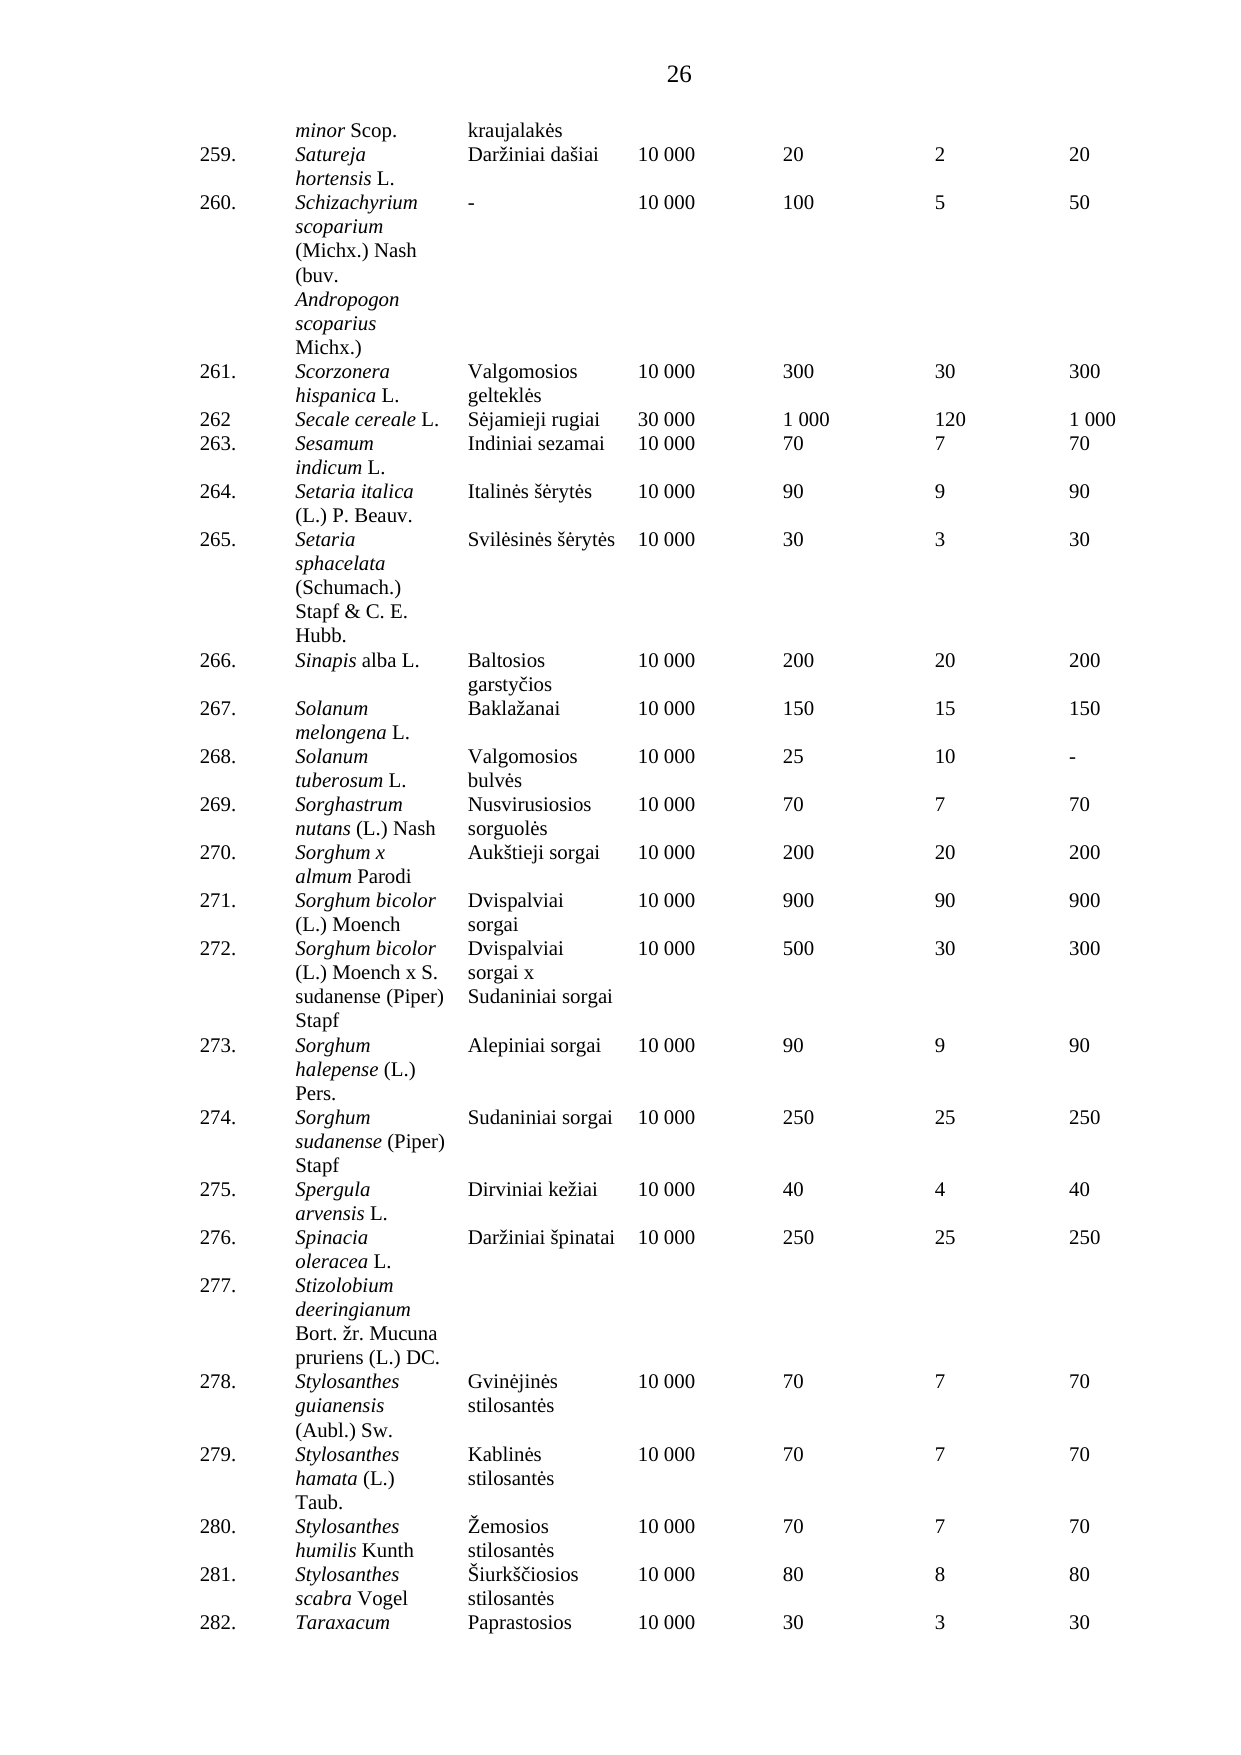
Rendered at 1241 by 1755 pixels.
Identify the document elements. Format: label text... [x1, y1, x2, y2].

table_cell 70 [772, 1442, 923, 1514]
table_cell 70 [1058, 1514, 1192, 1562]
table_cell 50 [1058, 190, 1192, 359]
table_cell 70 [1058, 792, 1192, 840]
table_cell - [456, 190, 627, 359]
table_cell 10 000 [627, 744, 772, 792]
table_cell 10 000 [627, 792, 772, 840]
table_cell 10 000 [627, 1369, 772, 1442]
table_cell 261. [189, 359, 284, 407]
table_cell Sudaniniai sorgai [456, 1105, 627, 1177]
table_cell 10 000 [627, 1562, 772, 1610]
table_cell Baltosios garstyčios [456, 648, 627, 696]
table_cell 271. [189, 888, 284, 936]
table_cell Alepiniai sorgai [456, 1033, 627, 1105]
table_cell 277. [189, 1273, 284, 1369]
table_cell Spergula arvensis L. [284, 1177, 456, 1225]
table_cell 10 000 [627, 527, 772, 647]
table_cell 7 [923, 1442, 1058, 1514]
table_cell 4 [923, 1177, 1058, 1225]
table_cell Sorghum halepense (L.) Pers. [284, 1033, 456, 1105]
table_cell 259. [189, 142, 284, 190]
table_cell 200 [1058, 840, 1192, 888]
table_cell 120 [923, 407, 1058, 431]
table_cell 80 [1058, 1562, 1192, 1610]
table_cell Kablinės stilosantės [456, 1442, 627, 1514]
table_cell 70 [772, 1369, 923, 1442]
table_cell Šiurkščiosios stilosantės [456, 1562, 627, 1610]
table_cell Valgomosios gelteklės [456, 359, 627, 407]
table_cell 10 000 [627, 1033, 772, 1105]
table_cell 40 [772, 1177, 923, 1225]
table_cell 268. [189, 744, 284, 792]
table_cell Spinacia oleracea L. [284, 1225, 456, 1273]
table_cell 300 [1058, 936, 1192, 1032]
table_cell Sorghastrum nutans (L.) Nash [284, 792, 456, 840]
table_cell - [1058, 744, 1192, 792]
table_cell 3 [923, 527, 1058, 647]
table_cell Sesamum indicum L. [284, 431, 456, 479]
table_cell Dvispalviai sorgai [456, 888, 627, 936]
table_cell Daržiniai dašiai [456, 142, 627, 190]
table_cell [772, 1273, 923, 1369]
table_cell 265. [189, 527, 284, 647]
table_cell 272. [189, 936, 284, 1032]
table_cell 250 [1058, 1225, 1192, 1273]
table_cell 900 [772, 888, 923, 936]
table_cell 275. [189, 1177, 284, 1225]
table_cell 10 000 [627, 936, 772, 1032]
table_cell 25 [923, 1105, 1058, 1177]
table_cell 20 [923, 840, 1058, 888]
table_cell 282. [189, 1610, 284, 1634]
table_cell 10 000 [627, 359, 772, 407]
table_cell 1 000 [1058, 407, 1192, 431]
table_cell 40 [1058, 1177, 1192, 1225]
table_cell 25 [923, 1225, 1058, 1273]
table_cell 10 000 [627, 840, 772, 888]
table_cell 200 [1058, 648, 1192, 696]
table_cell 5 [923, 190, 1058, 359]
table_cell 70 [1058, 1442, 1192, 1514]
table_cell 250 [1058, 1105, 1192, 1177]
table_cell Sorghum x almum Parodi [284, 840, 456, 888]
table_cell 274. [189, 1105, 284, 1177]
table_cell 10 000 [627, 696, 772, 744]
table_cell minor Scop. [284, 118, 456, 142]
table_cell 8 [923, 1562, 1058, 1610]
table_cell 250 [772, 1225, 923, 1273]
table_cell 264. [189, 479, 284, 527]
table_cell Secale cereale L. [284, 407, 456, 431]
table_cell 300 [1058, 359, 1192, 407]
table_cell 10 000 [627, 1177, 772, 1225]
table_cell 90 [923, 888, 1058, 936]
table_cell Satureja hortensis L. [284, 142, 456, 190]
table_cell [1058, 1273, 1192, 1369]
table_cell Baklažanai [456, 696, 627, 744]
table_cell 30 [923, 359, 1058, 407]
table_cell 20 [1058, 142, 1192, 190]
table_cell [923, 1273, 1058, 1369]
table_cell 200 [772, 840, 923, 888]
table_cell 10 000 [627, 888, 772, 936]
table_cell 9 [923, 479, 1058, 527]
table_cell Aukštieji sorgai [456, 840, 627, 888]
table_cell 70 [772, 1514, 923, 1562]
table_cell 263. [189, 431, 284, 479]
table_cell 10 000 [627, 1442, 772, 1514]
table_cell [1058, 118, 1192, 142]
table_cell 10 000 [627, 479, 772, 527]
table_cell 10 000 [627, 1610, 772, 1634]
table_cell 500 [772, 936, 923, 1032]
table_cell Sorghum bicolor (L.) Moench [284, 888, 456, 936]
table_cell Indiniai sezamai [456, 431, 627, 479]
table_cell 70 [772, 431, 923, 479]
table_cell Stizolobium deeringianum Bort. žr. Mucuna pruriens (L.) DC. [284, 1273, 456, 1369]
table_cell [627, 1273, 772, 1369]
table_cell 7 [923, 1514, 1058, 1562]
table_cell 10 000 [627, 1514, 772, 1562]
table_cell 269. [189, 792, 284, 840]
table_cell Setaria sphacelata (Schumach.) Stapf & C. E. Hubb. [284, 527, 456, 647]
table_cell Svilėsinės šėrytės [456, 527, 627, 647]
table_cell Valgomosios bulvės [456, 744, 627, 792]
table_cell 30 [772, 1610, 923, 1634]
table_cell 70 [1058, 431, 1192, 479]
table_cell 7 [923, 1369, 1058, 1442]
table_cell 10 000 [627, 142, 772, 190]
table_cell 30 000 [627, 407, 772, 431]
table_cell 25 [772, 744, 923, 792]
table_cell Paprastosios [456, 1610, 627, 1634]
table_cell Solanum melongena L. [284, 696, 456, 744]
table_cell Sorghum bicolor (L.) Moench x S. sudanense (Piper) Stapf [284, 936, 456, 1032]
table_cell 30 [1058, 1610, 1192, 1634]
table_cell Solanum tuberosum L. [284, 744, 456, 792]
table_cell 10 000 [627, 648, 772, 696]
table_cell 273. [189, 1033, 284, 1105]
table_cell 279. [189, 1442, 284, 1514]
table_cell [627, 118, 772, 142]
table_cell Setaria italica (L.) P. Beauv. [284, 479, 456, 527]
table_cell 300 [772, 359, 923, 407]
table_cell 80 [772, 1562, 923, 1610]
table_cell Žemosios stilosantės [456, 1514, 627, 1562]
table_cell 281. [189, 1562, 284, 1610]
table_cell 10 [923, 744, 1058, 792]
table_cell 1 000 [772, 407, 923, 431]
table_cell 280. [189, 1514, 284, 1562]
table_cell kraujalakės [456, 118, 627, 142]
table_cell Dvispalviai sorgai x Sudaniniai sorgai [456, 936, 627, 1032]
table_cell Stylosanthes hamata (L.) Taub. [284, 1442, 456, 1514]
table_cell Sorghum sudanense (Piper) Stapf [284, 1105, 456, 1177]
table_cell [189, 118, 284, 142]
table_cell Scorzonera hispanica L. [284, 359, 456, 407]
table_cell 250 [772, 1105, 923, 1177]
table_cell 20 [923, 648, 1058, 696]
table_cell 270. [189, 840, 284, 888]
table_cell Italinės šėrytės [456, 479, 627, 527]
table_cell Stylosanthes scabra Vogel [284, 1562, 456, 1610]
table_cell 20 [772, 142, 923, 190]
table_cell Dirviniai kežiai [456, 1177, 627, 1225]
table_cell 100 [772, 190, 923, 359]
table_cell 90 [772, 479, 923, 527]
table_cell 276. [189, 1225, 284, 1273]
table_cell [923, 118, 1058, 142]
table_cell 9 [923, 1033, 1058, 1105]
table_cell [456, 1273, 627, 1369]
table_cell 7 [923, 431, 1058, 479]
table_cell 7 [923, 792, 1058, 840]
table_cell 150 [772, 696, 923, 744]
table_cell 267. [189, 696, 284, 744]
table_cell Taraxacum [284, 1610, 456, 1634]
table_cell Stylosanthes guianensis (Aubl.) Sw. [284, 1369, 456, 1442]
table_cell 90 [1058, 479, 1192, 527]
table_cell 70 [1058, 1369, 1192, 1442]
table_cell 200 [772, 648, 923, 696]
table_cell Stylosanthes humilis Kunth [284, 1514, 456, 1562]
table_cell 30 [1058, 527, 1192, 647]
table_cell 900 [1058, 888, 1192, 936]
table_cell 150 [1058, 696, 1192, 744]
table_cell 70 [772, 792, 923, 840]
table_cell Gvinėjinės stilosantės [456, 1369, 627, 1442]
table_cell 10 000 [627, 1225, 772, 1273]
table_cell Sinapis alba L. [284, 648, 456, 696]
table_cell 10 000 [627, 431, 772, 479]
table_cell 90 [772, 1033, 923, 1105]
table_cell Sėjamieji rugiai [456, 407, 627, 431]
table_cell 30 [923, 936, 1058, 1032]
table_cell 30 [772, 527, 923, 647]
table_cell 262 [189, 407, 284, 431]
table_cell 2 [923, 142, 1058, 190]
table_cell 260. [189, 190, 284, 359]
table_cell 266. [189, 648, 284, 696]
table_cell [772, 118, 923, 142]
table_cell 15 [923, 696, 1058, 744]
table_cell 10 000 [627, 1105, 772, 1177]
table_cell 90 [1058, 1033, 1192, 1105]
table_cell Nusvirusiosios sorguolės [456, 792, 627, 840]
table_cell Daržiniai špinatai [456, 1225, 627, 1273]
table_cell 3 [923, 1610, 1058, 1634]
table_cell 278. [189, 1369, 284, 1442]
table_cell 10 000 [627, 190, 772, 359]
table_cell Schizachyrium scoparium (Michx.) Nash (buv. Andropogon scoparius Michx.) [284, 190, 456, 359]
